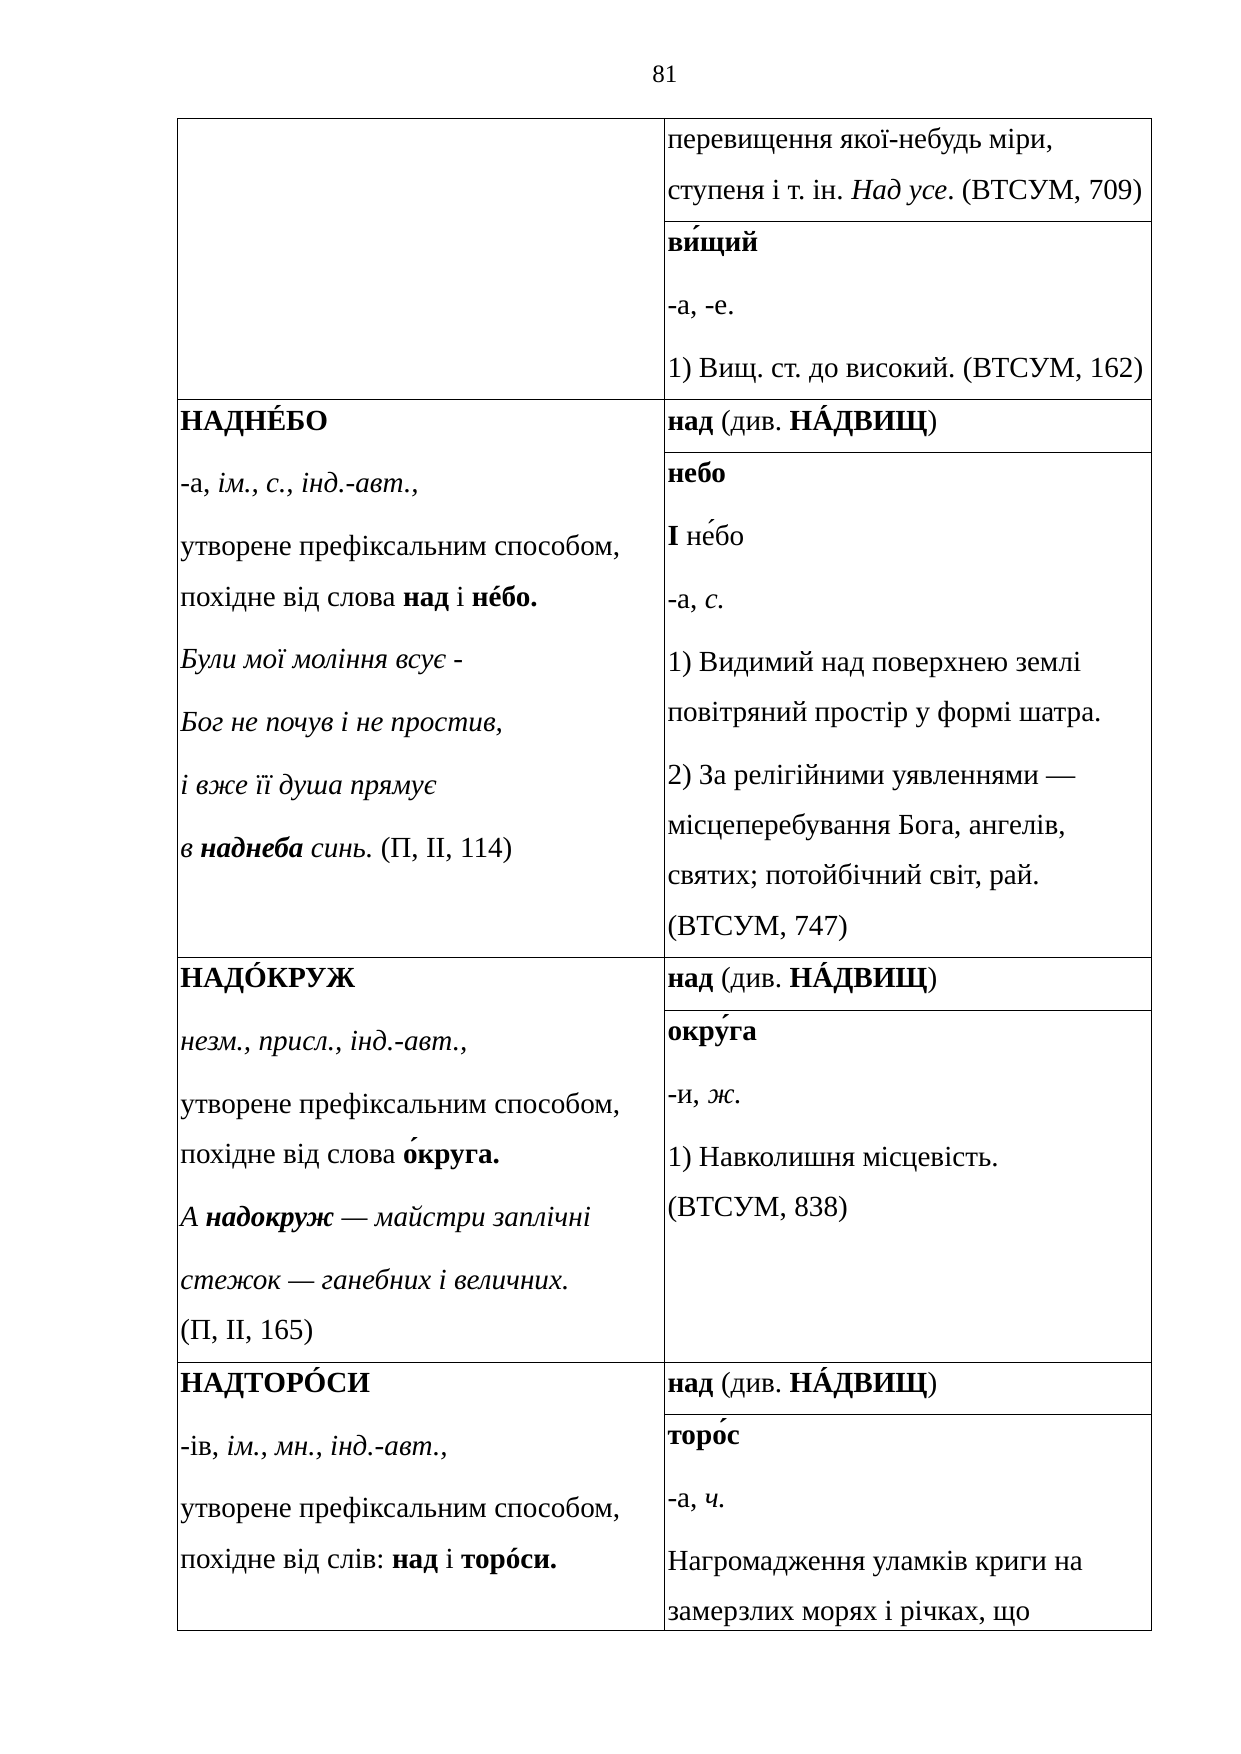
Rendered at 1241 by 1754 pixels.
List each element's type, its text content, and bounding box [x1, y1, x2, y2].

table_cell перевищення якої-небудь міри, ступеня і т. ін. Над усе. (ВТСУМ, 709) [665, 119, 1151, 221]
table_cell НАДÓКРУЖ незм., присл., інд.-авт., утворене префіксальним способом, похідне від слова о́круга. А надокруж — майстри заплічні стежок — ганебних і величних. (П, ІІ, 165) [178, 958, 664, 1361]
table_cell НАДНÉБО -а, ім., с., інд.-авт., утворене префіксальним способом, похідне від слова над і нéбо. Були мої моління всує - Бог не почув і не простив, і вже її душа прямує в наднеба синь. (П, ІІ, 114) [178, 400, 664, 957]
table_cell окру́га -и, ж. 1) Навколишня місцевість. (ВТСУМ, 838) [665, 1011, 1151, 1361]
table_cell над (див. НÁДВИЩ) [665, 1363, 1151, 1414]
table_cell ви́щий -а, -е. 1) Вищ. ст. до високий. (ВТСУМ, 162) [665, 222, 1151, 399]
table_cell [178, 119, 664, 399]
table_cell небо I не́бо -а, с. 1) Видимий над поверхнею землі повітряний простір у формі шатра. 2) За релігійними уявленнями — місцеперебування Бога, ангелів, святих; потойбічний світ, рай. (ВТСУМ, 747) [665, 453, 1151, 957]
table_cell торо́с -а, ч. Нагромадження уламків криги на замерзлих морях і річках, що [665, 1415, 1151, 1630]
table_cell над (див. НÁДВИЩ) [665, 400, 1151, 452]
table_cell НАДТОРÓСИ -ів, ім., мн., інд.-авт., утворене префіксальним способом, похідне від слів: над і торóси. [178, 1363, 664, 1630]
table_cell над (див. НÁДВИЩ) [665, 958, 1151, 1009]
